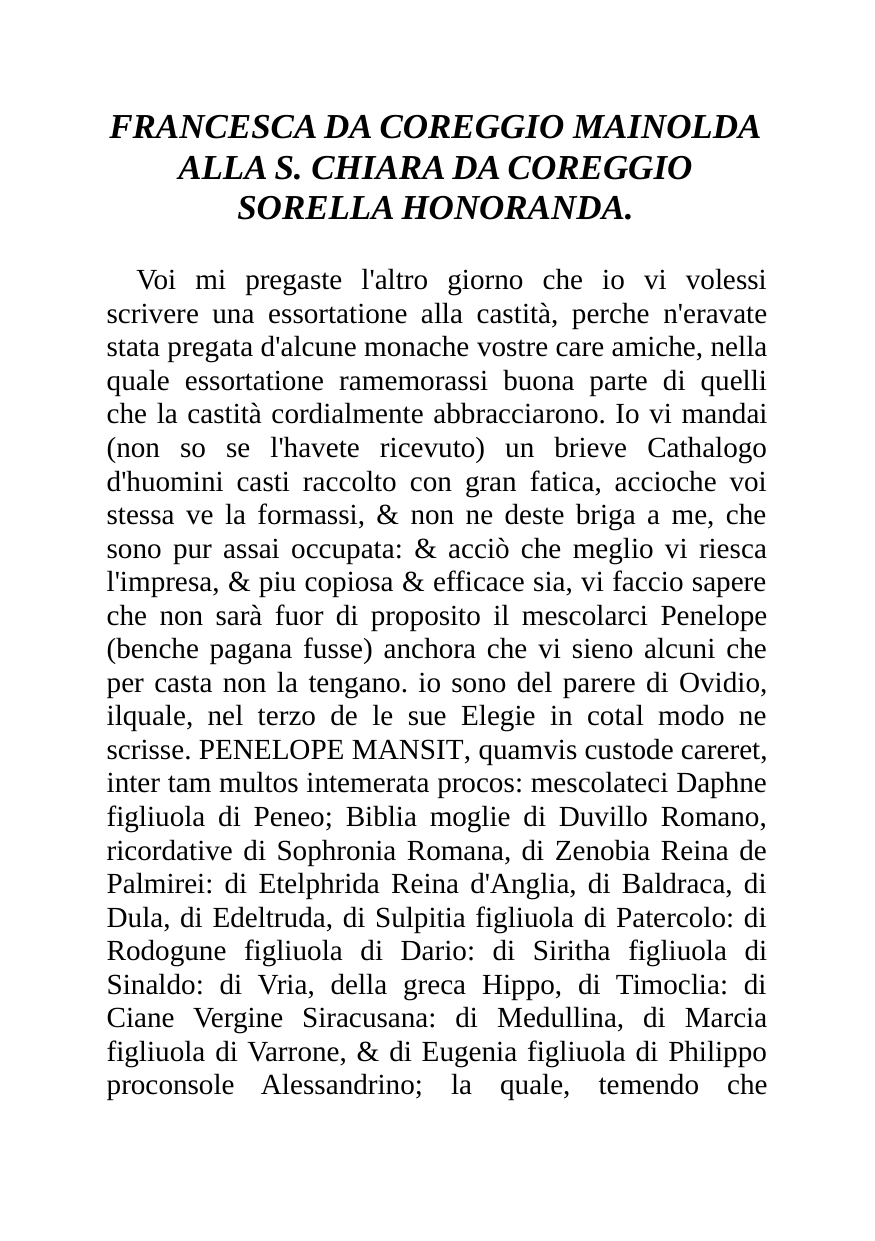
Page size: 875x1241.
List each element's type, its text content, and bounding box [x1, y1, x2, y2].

subtitle FRANCESCA DA COREGGIO MAINOLDA ALLA S. CHIARA DA COREGGIO SORELLA HONORANDA. [106, 106, 768, 227]
text Voi mi pregaste l'altro giorno che io vi volessi scrivere una essortatione alla castità, perche n'eravate stata pregata d'alcune monache vostre care amiche, nella quale essortatione ramemorassi buona parte di quelli che la castità cordialmente abbracciarono. Io vi mandai (non so se l'havete ricevuto) un brieve Cathalogo d'huomini casti raccolto con gran fatica, accioche voi stessa ve la formassi, & non ne deste briga a me, che sono pur assai occupata: & acciò che meglio vi riesca l'impresa, & piu copiosa & efficace sia, vi faccio sapere che non sarà fuor di proposito il mescolarci Penelope (benche pagana fusse) anchora che vi sieno alcuni che per casta non la tengano. io sono del parere di Ovidio, ilquale, nel terzo de le sue Elegie in cotal modo ne scrisse. PENELOPE MANSIT, quamvis custode careret, inter tam multos intemerata procos: mescolateci Daphne figliuola di Peneo; Biblia moglie di Duvillo Romano, ricordative di Sophronia Romana, di Zenobia Reina de Palmirei: di Etelphrida Reina d'Anglia, di Baldraca, di Dula, di Edeltruda, di Sulpitia figliuola di Patercolo: di Rodogune figliuola di Dario: di Siritha figliuola di Sinaldo: di Vria, della greca Hippo, di Timoclia: di Ciane Vergine Siracusana: di Medullina, di Marcia figliuola di Varrone, & di Eugenia figliuola di Philippo proconsole Alessandrino; la quale, temendo che [106, 262, 768, 1101]
